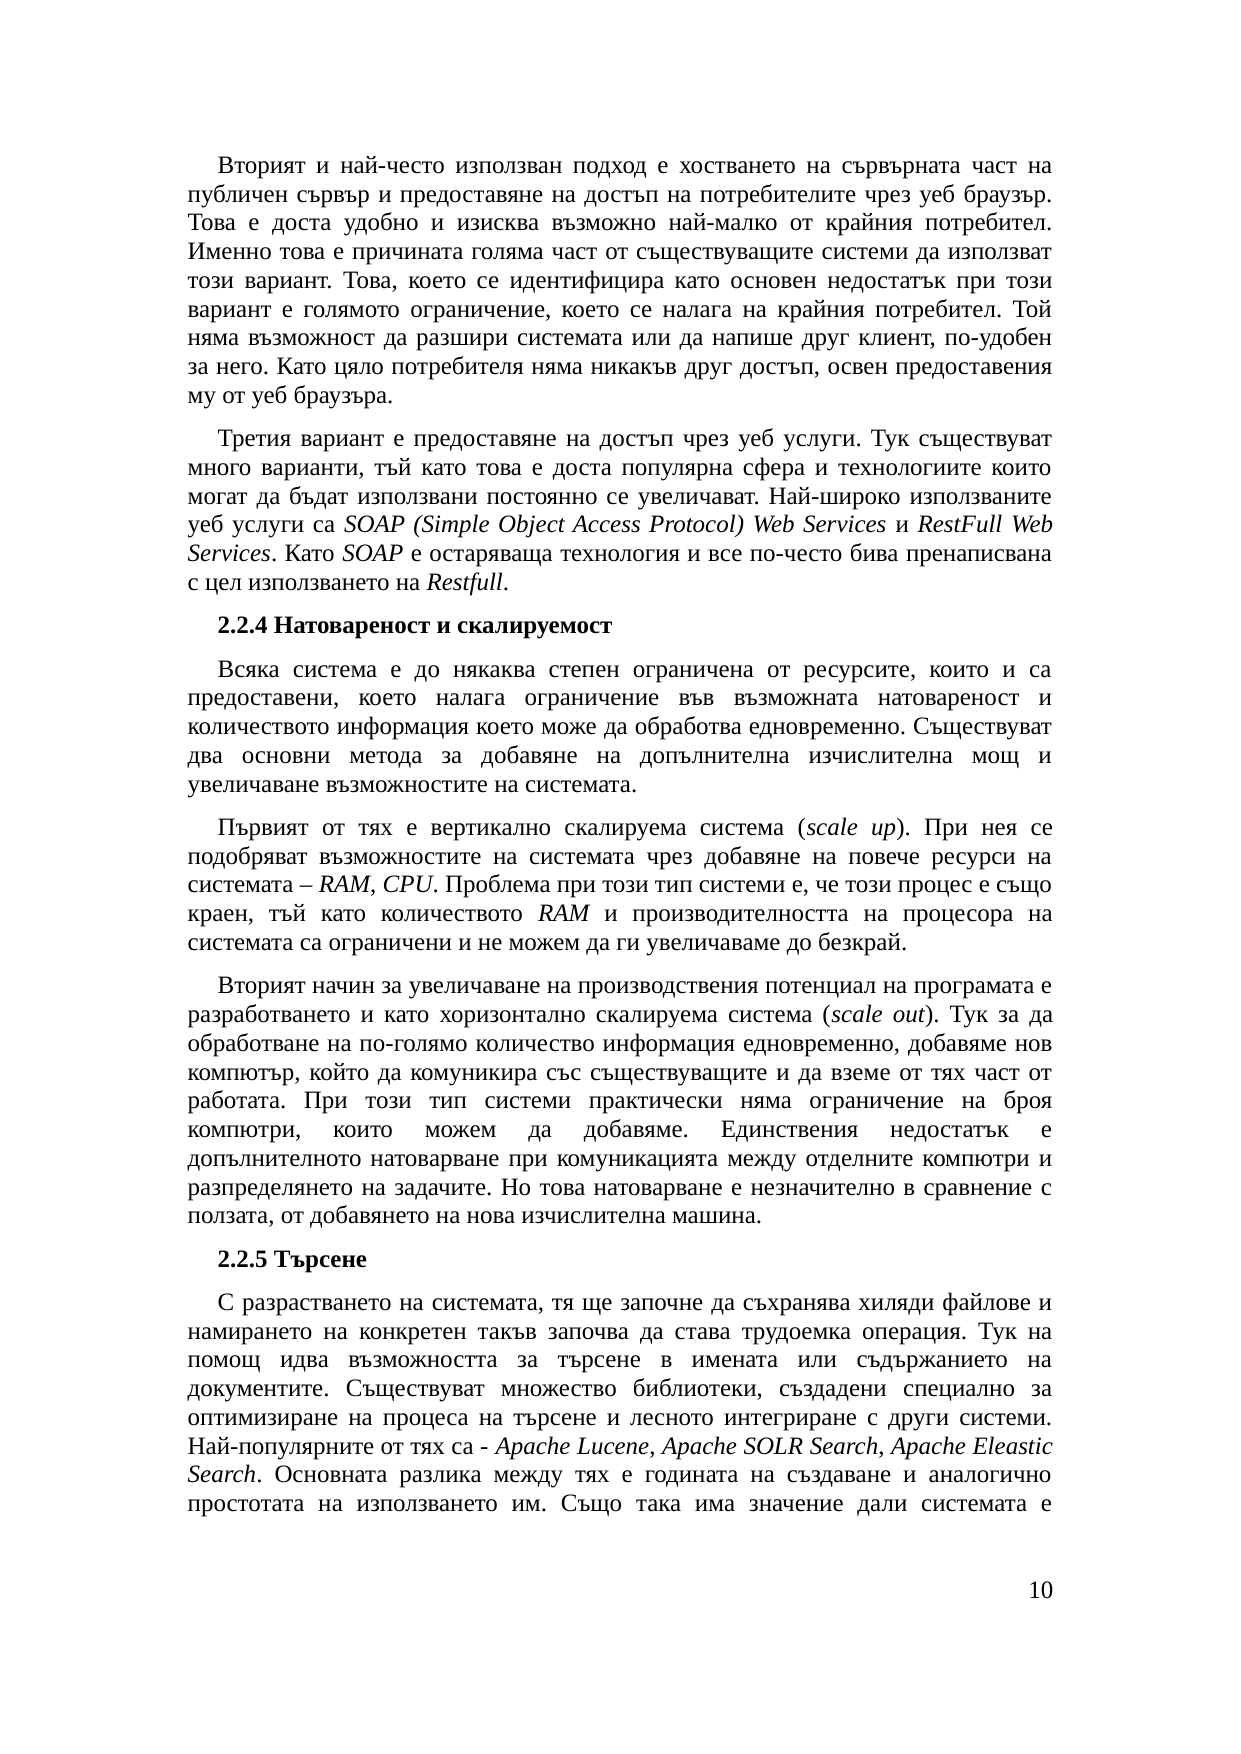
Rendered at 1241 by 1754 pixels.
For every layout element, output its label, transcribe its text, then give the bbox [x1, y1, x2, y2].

text Първият от тях е вертикално скалируема система (scale up). При нея се подобряват възможностите на системата чрез добавяне на повече ресурси на системата – RAM, CPU. Проблема при този тип системи е, че този процес е също краен, тъй като количеството RAM и производителността на процесора на системата са ограничени и не можем да ги увеличаваме до безкрай. [187, 812, 1053, 956]
text Третия вариант е предоставяне на достъп чрез уеб услуги. Тук съществуват много варианти, тъй като това е доста популярна сфера и технологиите които могат да бъдат използвани постоянно се увеличават. Най-широко използваните уеб услуги са SOAP (Simple Object Access Protocol) Web Services и RestFull Web Services. Като SOAP е остаряваща технология и все по-често бива пренаписвана с цел използването на Restfull. [187, 423, 1053, 596]
text Вторият и най-често използван подход е хостването на сървърната част на публичен сървър и предоставяне на достъп на потребителите чрез уеб браузър. Това е доста удобно и изисква възможно най-малко от крайния потребител. Именно това е причината голяма част от съществуващите системи да използват този вариант. Това, което се идентифицира като основен недостатък при този вариант е голямото ограничение, което се налага на крайния потребител. Той няма възможност да разшири системата или да напише друг клиент, по-удобен за него. Като цяло потребителя няма никакъв друг достъп, освен предоставения му от уеб браузъра. [187, 150, 1053, 409]
text 2.2.5 Търсене [187, 1244, 1053, 1272]
text Всяка система е до някаква степен ограничена от ресурсите, които и са предоставени, което налага ограничение във възможната натовареност и количеството информация което може да обработва едновременно. Съществуват два основни метода за добавяне на допълнителна изчислителна мощ и увеличаване възможностите на системата. [187, 654, 1053, 797]
text Вторият начин за увеличаване на производствения потенциал на програмата е разработването и като хоризонтално скалируема система (scale out). Тук за да обработване на по-голямо количество информация едновременно, добавяме нов компютър, който да комуникира със съществуващите и да вземе от тях част от работата. При този тип системи практически няма ограничение на броя компютри, които можем да добавяме. Единствения недостатък е допълнителното натоварване при комуникацията между отделните компютри и разпределянето на задачите. Но това натоварване е незначително в сравнение с ползата, от добавянето на нова изчислителна машина. [187, 970, 1053, 1229]
text С разрастването на системата, тя ще започне да съхранява хиляди файлове и намирането на конкретен такъв започва да става трудоемка операция. Тук на помощ идва възможността за търсене в имената или съдържанието на документите. Съществуват множество библиотеки, създадени специално за оптимизиране на процеса на търсене и лесното интегриране с други системи. Най-популярните от тях са - Apache Lucene, Apache SOLR Search, Apache Eleastic Search. Основната разлика между тях е годината на създаване и аналогично простотата на използването им. Също така има значение дали системата е [187, 1287, 1053, 1517]
text 2.2.4 Натовареност и скалируемост [187, 610, 1053, 639]
